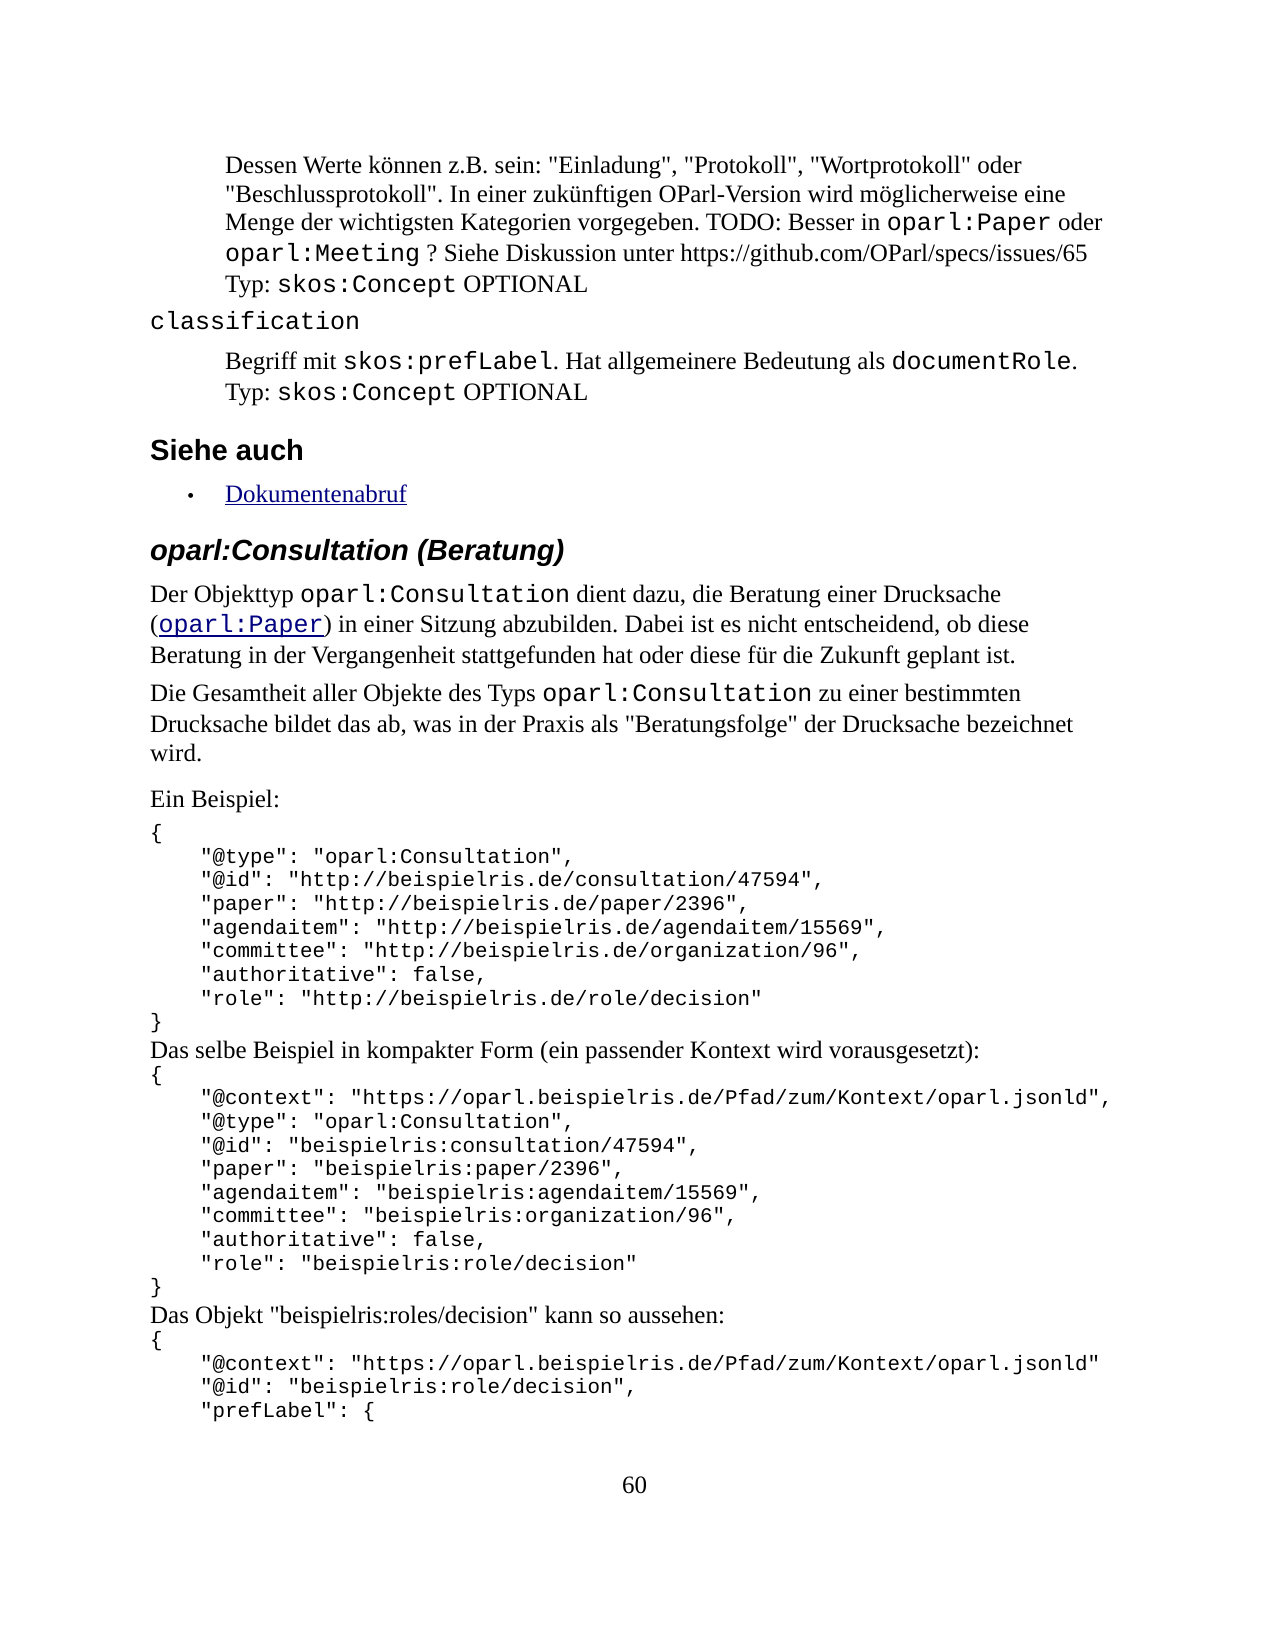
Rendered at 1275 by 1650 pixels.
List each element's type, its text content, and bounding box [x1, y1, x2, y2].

text "agendaitem": "beispielris:agendaitem/15569", [150, 1182, 1125, 1206]
text "@context": "https://oparl.beispielris.de/Pfad/zum/Kontext/oparl.jsonld", [150, 1087, 1125, 1111]
text "committee": "beispielris:organization/96", [150, 1206, 1125, 1229]
text { [150, 1329, 1125, 1352]
text { [150, 1064, 1125, 1087]
text Das Objekt "beispielris:roles/decision" kann so aussehen: [150, 1300, 1125, 1329]
text Begriff mit skos:prefLabel. Hat allgemeinere Bedeutung als documentRole. Typ: skos:Concept OPTIONAL [225, 346, 1125, 408]
text "@type": "oparl:Consultation", [150, 1111, 1125, 1134]
text "@context": "https://oparl.beispielris.de/Pfad/zum/Kontext/oparl.jsonld" [150, 1352, 1125, 1376]
text { [150, 822, 1125, 846]
text "authoritative": false, [150, 1229, 1125, 1253]
text Die Gesamtheit aller Objekte des Typs oparl:Consultation zu einer bestimmten Drucksache bildet das ab, was in der Praxis als "Beratungsfolge" der Drucksache bezeichnet wird. [150, 678, 1125, 766]
text "prefLabel": { [150, 1400, 1125, 1423]
list Dokumentenabruf [187, 479, 1125, 508]
text "@type": "oparl:Consultation", [150, 846, 1125, 869]
subtitle Siehe auch [150, 433, 1125, 466]
text Dessen Werte können z.B. sein: "Einladung", "Protokoll", "Wortprotokoll" oder "Beschlussprotokoll". In einer zukünftigen OParl-Version wird möglicherweise eine Menge der wichtigsten Kategorien vorgegeben. TODO: Besser in oparl:Paper oder oparl:Meeting ? Siehe Diskussion unter https://github.com/OParl/specs/issues/65 Typ: skos:Concept OPTIONAL [225, 150, 1125, 300]
text } [150, 1276, 1125, 1300]
text } [150, 1011, 1125, 1035]
text "@id": "beispielris:role/decision", [150, 1376, 1125, 1400]
text "@id": "beispielris:consultation/47594", [150, 1134, 1125, 1158]
text Ein Beispiel: [150, 784, 1125, 813]
text "paper": "beispielris:paper/2396", [150, 1158, 1125, 1182]
subtitle oparl:Consultation (Beratung) [150, 533, 1125, 566]
text Der Objekttyp oparl:Consultation dient dazu, die Beratung einer Drucksache (oparl:Paper) in einer Sitzung abzubilden. Dabei ist es nicht entscheidend, ob diese Beratung in der Vergangenheit stattgefunden hat oder diese für die Zukunft geplant ist. [150, 579, 1125, 669]
text Das selbe Beispiel in kompakter Form (ein passender Kontext wird vorausgesetzt): [150, 1035, 1125, 1064]
text "@id": "http://beispielris.de/consultation/47594", [150, 869, 1125, 893]
text "role": "http://beispielris.de/role/decision" [150, 988, 1125, 1011]
text classification [150, 309, 1125, 337]
text "committee": "http://beispielris.de/organization/96", [150, 940, 1125, 964]
text "agendaitem": "http://beispielris.de/agendaitem/15569", [150, 917, 1125, 940]
text "role": "beispielris:role/decision" [150, 1253, 1125, 1276]
text "authoritative": false, [150, 964, 1125, 988]
text "paper": "http://beispielris.de/paper/2396", [150, 893, 1125, 917]
